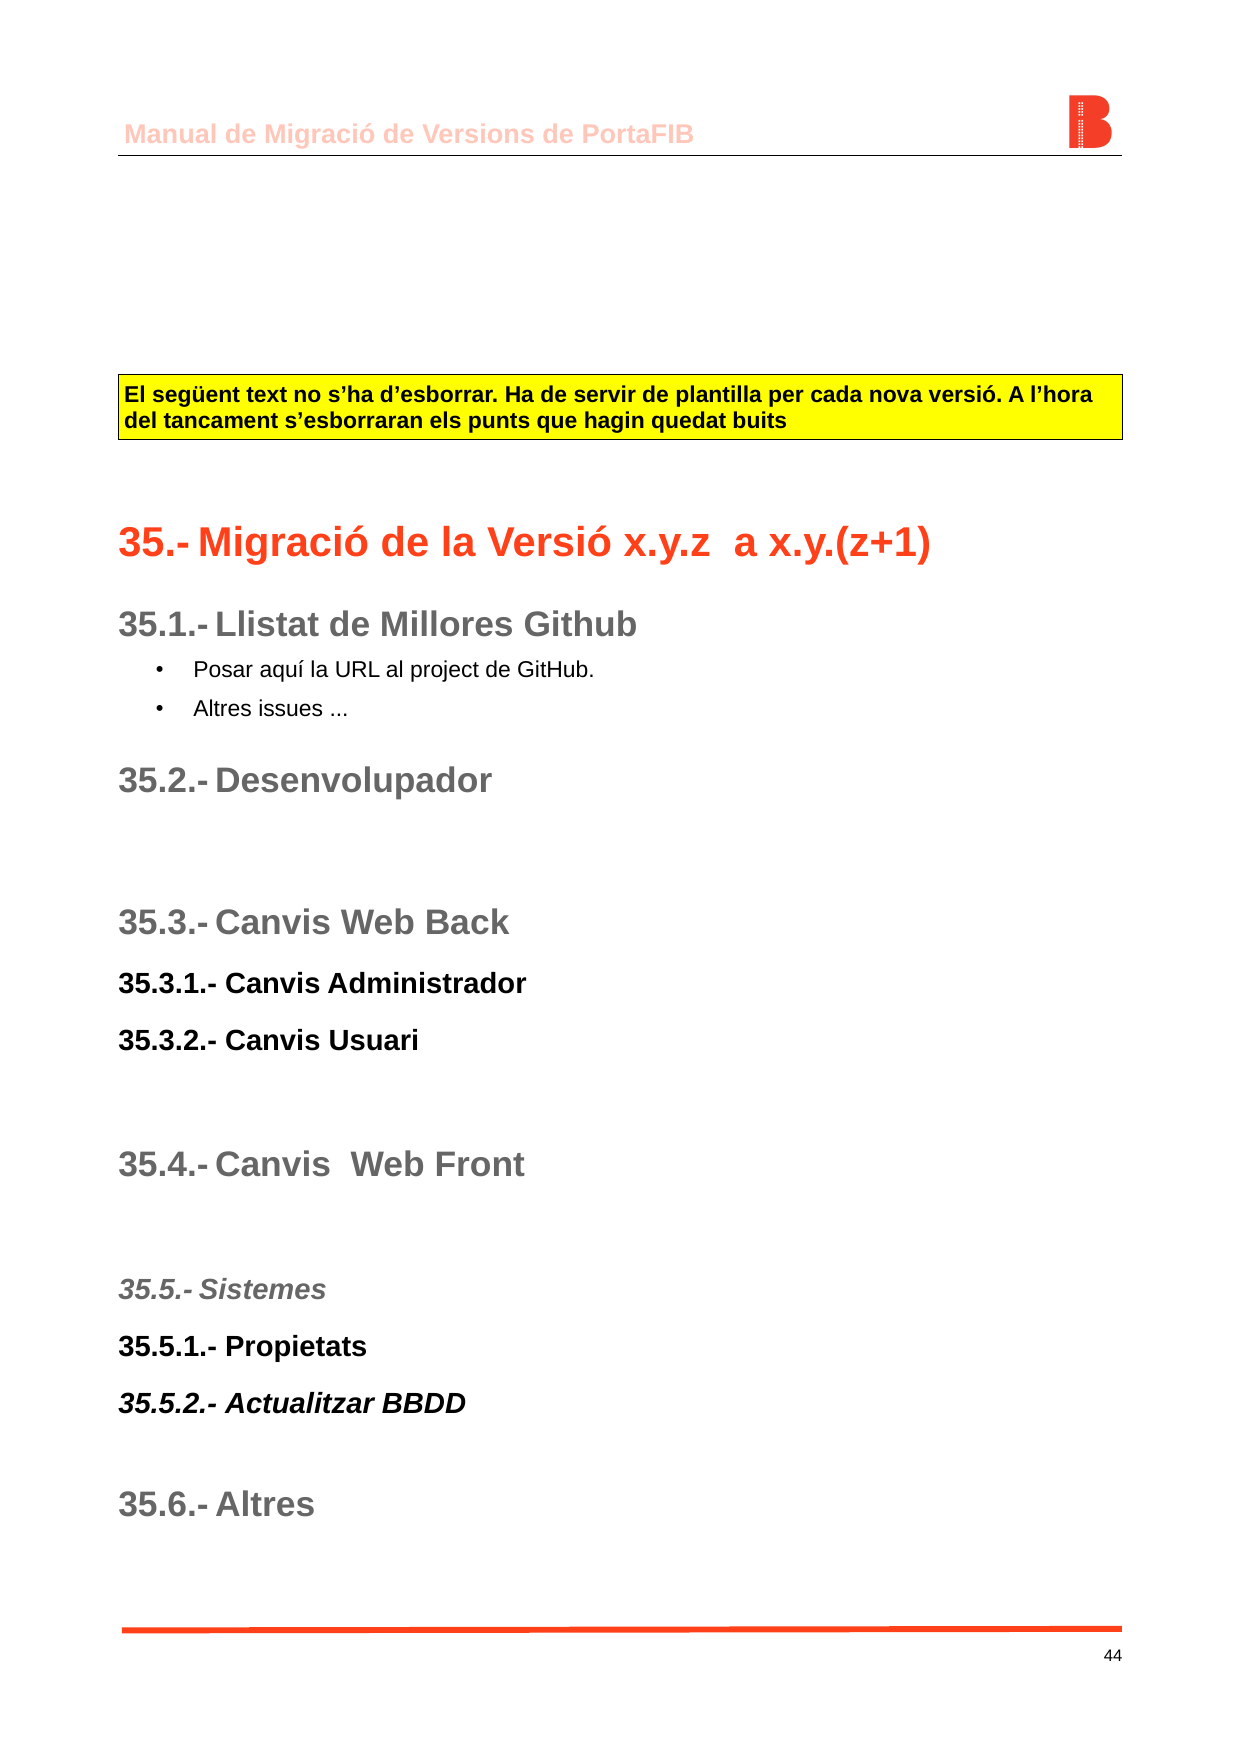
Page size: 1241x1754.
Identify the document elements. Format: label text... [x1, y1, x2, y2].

subtitle Canvis Web Front [118, 1143, 1122, 1184]
subtitle Migració de la Versió x.y.z a x.y.(z+1) [118, 518, 1122, 566]
list Altres issues ... [156, 695, 1122, 722]
subtitle Propietats [118, 1329, 1122, 1363]
subtitle Desenvolupador [118, 759, 1122, 800]
subtitle Canvis Administrador [118, 966, 1122, 1000]
subtitle Altres [118, 1483, 1122, 1524]
subtitle Actualitzar BBDD [118, 1387, 1122, 1420]
list Posar aquí la URL al project de GitHub. [156, 656, 1122, 683]
subtitle Canvis Web Back [118, 901, 1122, 942]
subtitle Canvis Usuari [118, 1023, 1122, 1057]
subtitle Llistat de Millores Github [118, 603, 1122, 644]
table_header El següent text no s’ha d’esborrar. Ha de servir de plantilla per cada nova versió. A l’hora del tancament s’esborraran els punts que hagin quedat buits [119, 375, 1122, 439]
picture [1063, 94, 1117, 150]
subtitle Sistemes [118, 1272, 1122, 1306]
